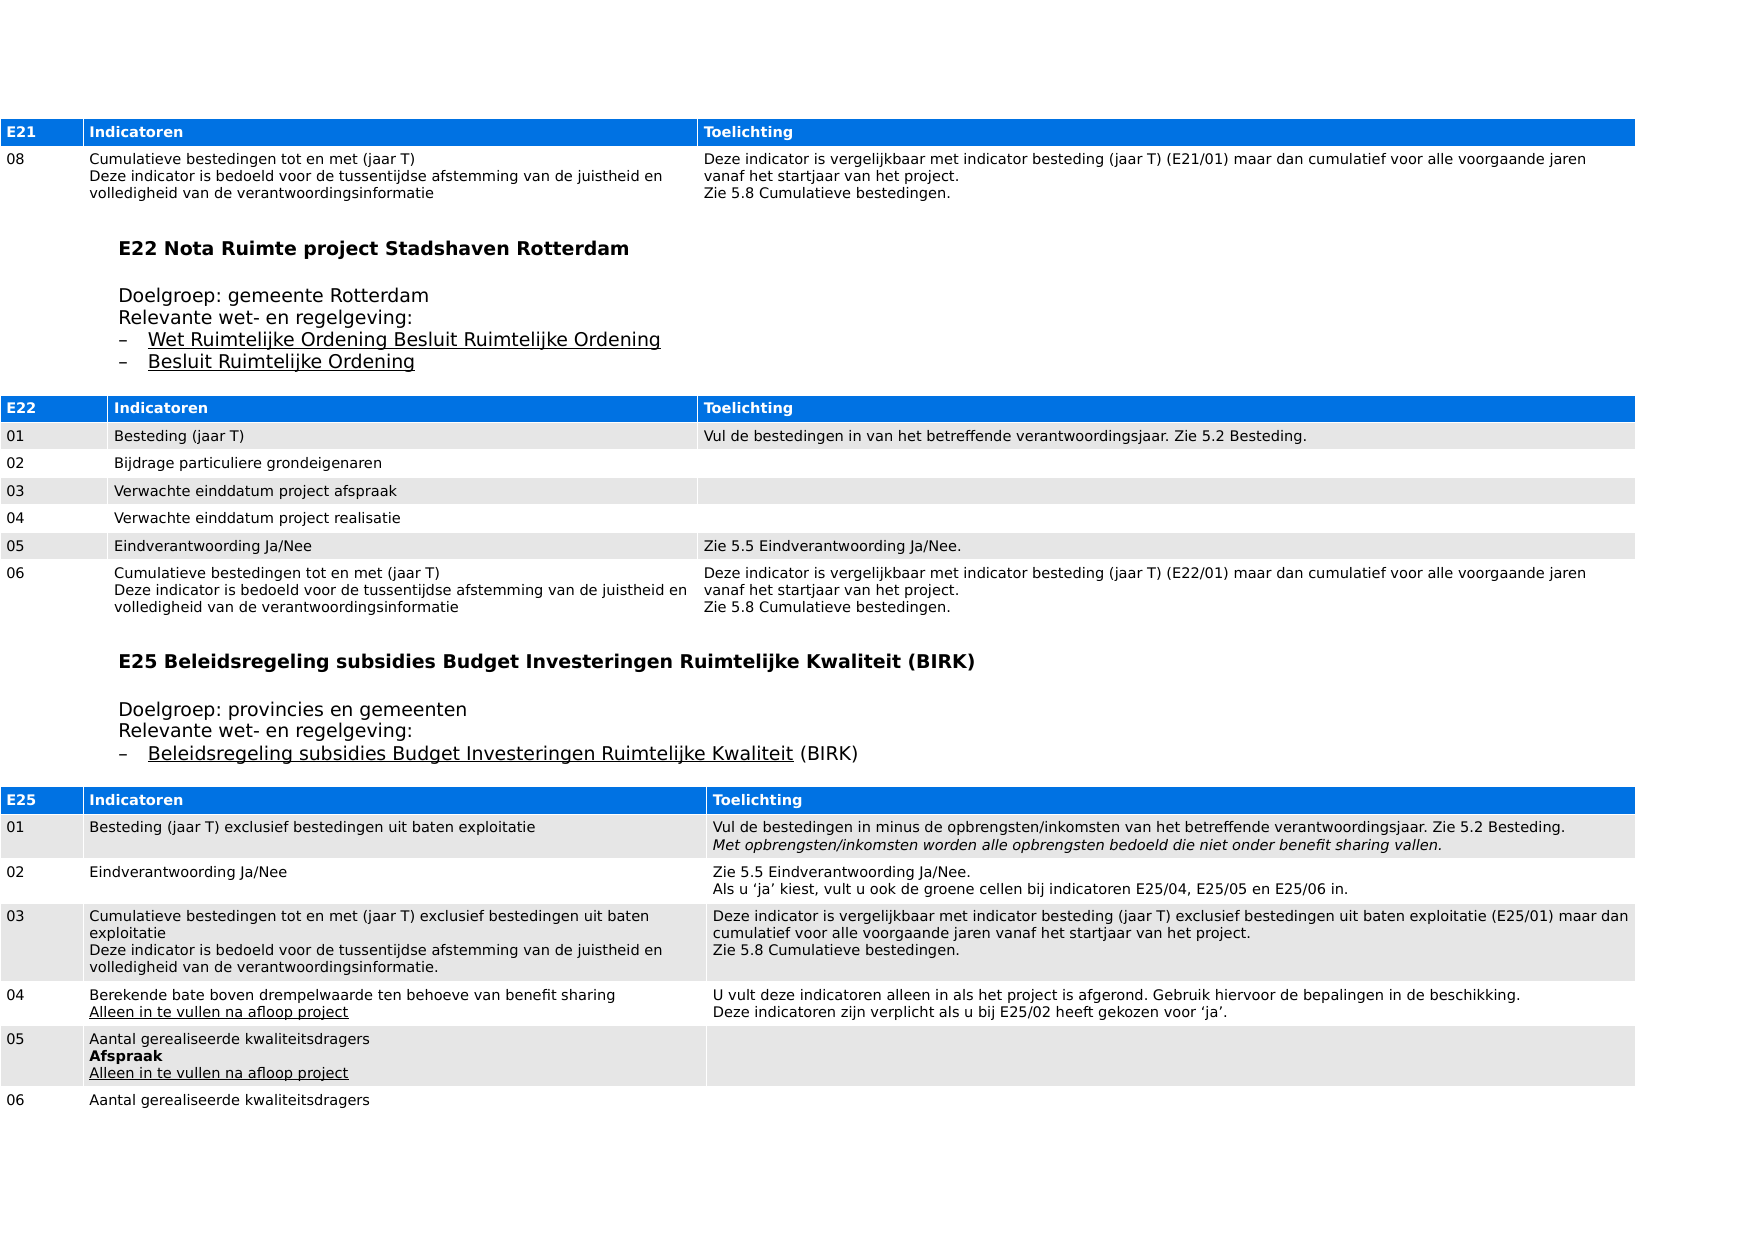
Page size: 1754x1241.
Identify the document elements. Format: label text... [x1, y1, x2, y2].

text Relevante wet- en regelgeving: [118, 720, 1636, 742]
table_cell Aantal gerealiseerde kwaliteitsdragers [84, 1088, 706, 1114]
table_cell Vul de bestedingen in van het betreffende verantwoordingsjaar. Zie 5.2 Besteding. [698, 423, 1635, 449]
table_cell Deze indicator is vergelijkbaar met indicator besteding (jaar T) exclusief bestedingen uit baten exploitatie (E25/01) maar dan cumulatief voor alle voorgaande jaren vanaf het startjaar van het project. Zie 5.8 Cumulatieve bestedingen. [707, 904, 1635, 981]
table_cell [698, 478, 1635, 504]
table_cell 05 [1, 533, 107, 559]
text Doelgroep: gemeente Rotterdam [118, 285, 1636, 307]
table_cell U vult deze indicatoren alleen in als het project is afgerond. Gebruik hiervoor de bepalingen in de beschikking. Deze indicatoren zijn verplicht als u bij E25/02 heeft gekozen voor ‘ja’. [707, 982, 1635, 1025]
table_header Indicatoren [84, 787, 706, 814]
subtitle E22 Nota Ruimte project Stadshaven Rotterdam [118, 238, 1636, 260]
table_cell 03 [1, 904, 83, 981]
text – Besluit Ruimtelijke Ordening [118, 351, 1636, 373]
table_cell Aantal gerealiseerde kwaliteitsdragers Afspraak Alleen in te vullen na afloop project [84, 1026, 706, 1086]
table_cell Cumulatieve bestedingen tot en met (jaar T) Deze indicator is bedoeld voor de tussentijdse afstemming van de juistheid en volledigheid van de verantwoordingsinformatie [108, 560, 697, 620]
subtitle E25 Beleidsregeling subsidies Budget Investeringen Ruimtelijke Kwaliteit (BIRK) [118, 651, 1636, 673]
table_header Indicatoren [108, 396, 697, 422]
text – Beleidsregeling subsidies Budget Investeringen Ruimtelijke Kwaliteit (BIRK) [118, 742, 1636, 764]
table_header Toelichting [698, 119, 1635, 146]
table_cell Berekende bate boven drempelwaarde ten behoeve van benefit sharing Alleen in te vullen na afloop project [84, 982, 706, 1025]
text Doelgroep: provincies en gemeenten [118, 698, 1636, 720]
table_cell 05 [1, 1026, 83, 1086]
table_cell Besteding (jaar T) [108, 423, 697, 449]
table_cell Deze indicator is vergelijkbaar met indicator besteding (jaar T) (E22/01) maar dan cumulatief voor alle voorgaande jaren vanaf het startjaar van het project. Zie 5.8 Cumulatieve bestedingen. [698, 560, 1635, 620]
table_header Toelichting [707, 787, 1635, 814]
table_header E21 [1, 119, 83, 146]
table_cell [698, 451, 1635, 477]
table_cell 01 [1, 423, 107, 449]
table_cell Eindverantwoording Ja/Nee [108, 533, 697, 559]
table_cell 02 [1, 859, 83, 902]
table_cell [707, 1026, 1635, 1086]
table_cell 06 [1, 1088, 83, 1114]
table_cell Zie 5.5 Eindverantwoording Ja/Nee. Als u ‘ja’ kiest, vult u ook de groene cellen bij indicatoren E25/04, E25/05 en E25/06 in. [707, 859, 1635, 902]
table_cell Cumulatieve bestedingen tot en met (jaar T) exclusief bestedingen uit baten exploitatie Deze indicator is bedoeld voor de tussentijdse afstemming van de juistheid en volledigheid van de verantwoordingsinformatie. [84, 904, 706, 981]
table_cell 02 [1, 451, 107, 477]
table_cell Bijdrage particuliere grondeigenaren [108, 451, 697, 477]
table_header E25 [1, 787, 83, 814]
table_cell 06 [1, 560, 107, 620]
text – Wet Ruimtelijke Ordening Besluit Ruimtelijke Ordening [118, 329, 1636, 351]
table_header Toelichting [698, 396, 1635, 422]
table_cell Verwachte einddatum project afspraak [108, 478, 697, 504]
table_cell [707, 1088, 1635, 1114]
table_header E22 [1, 396, 107, 422]
table_cell Deze indicator is vergelijkbaar met indicator besteding (jaar T) (E21/01) maar dan cumulatief voor alle voorgaande jaren vanaf het startjaar van het project. Zie 5.8 Cumulatieve bestedingen. [698, 147, 1635, 207]
table_cell Eindverantwoording Ja/Nee [84, 859, 706, 902]
table_cell 04 [1, 982, 83, 1025]
table_cell 01 [1, 815, 83, 858]
table_cell Verwachte einddatum project realisatie [108, 505, 697, 532]
table_cell [698, 505, 1635, 532]
table_cell 08 [1, 147, 83, 207]
table_cell 03 [1, 478, 107, 504]
table_header Indicatoren [84, 119, 697, 146]
table_cell Zie 5.5 Eindverantwoording Ja/Nee. [698, 533, 1635, 559]
table_cell Vul de bestedingen in minus de opbrengsten/inkomsten van het betreffende verantwoordingsjaar. Zie 5.2 Besteding. Met opbrengsten/inkomsten worden alle opbrengsten bedoeld die niet onder benefit sharing vallen. [707, 815, 1635, 858]
table_cell Cumulatieve bestedingen tot en met (jaar T) Deze indicator is bedoeld voor de tussentijdse afstemming van de juistheid en volledigheid van de verantwoordingsinformatie [84, 147, 697, 207]
text Relevante wet- en regelgeving: [118, 307, 1636, 329]
table_cell Besteding (jaar T) exclusief bestedingen uit baten exploitatie [84, 815, 706, 858]
table_cell 04 [1, 505, 107, 532]
